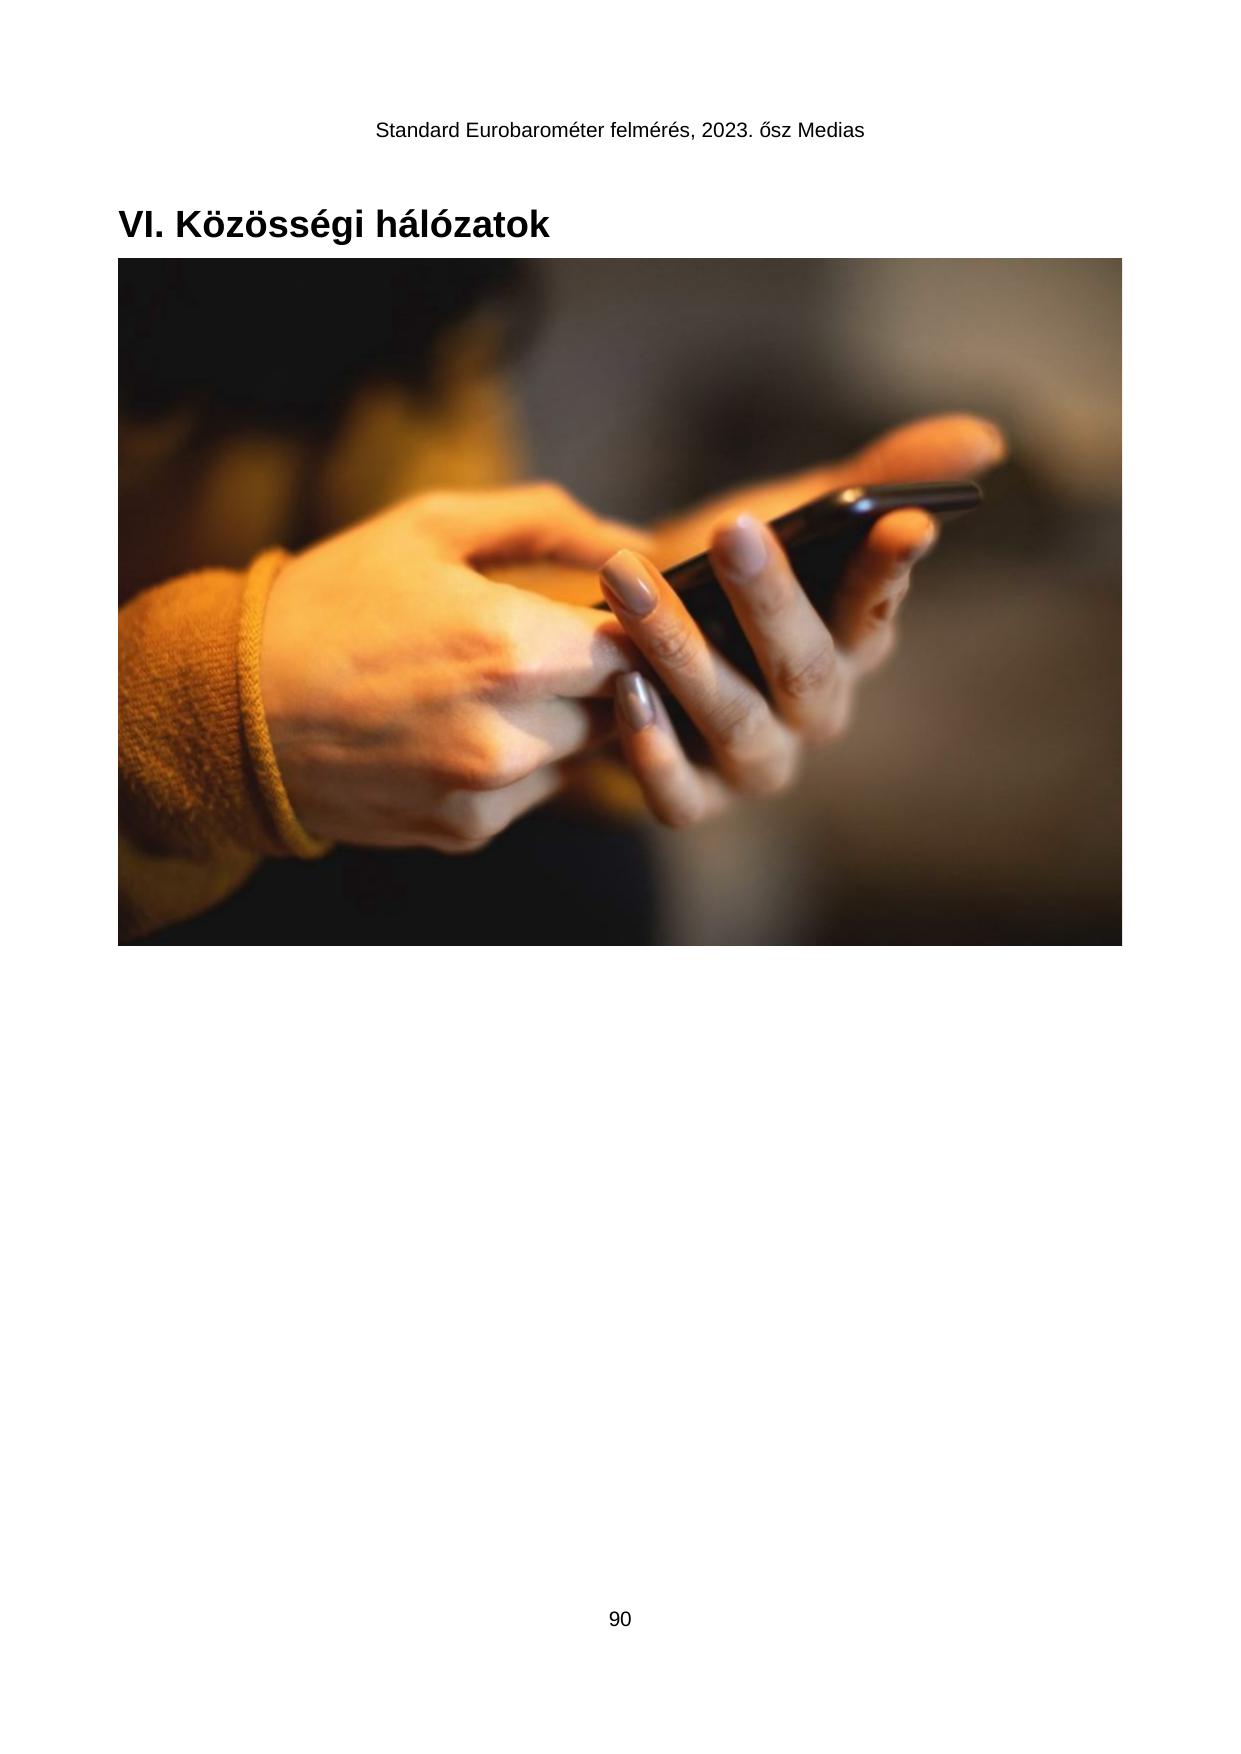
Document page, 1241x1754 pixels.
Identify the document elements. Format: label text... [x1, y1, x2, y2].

subtitle VI. Közösségi hálózatok [118, 202, 1122, 246]
picture [118, 258, 1123, 946]
